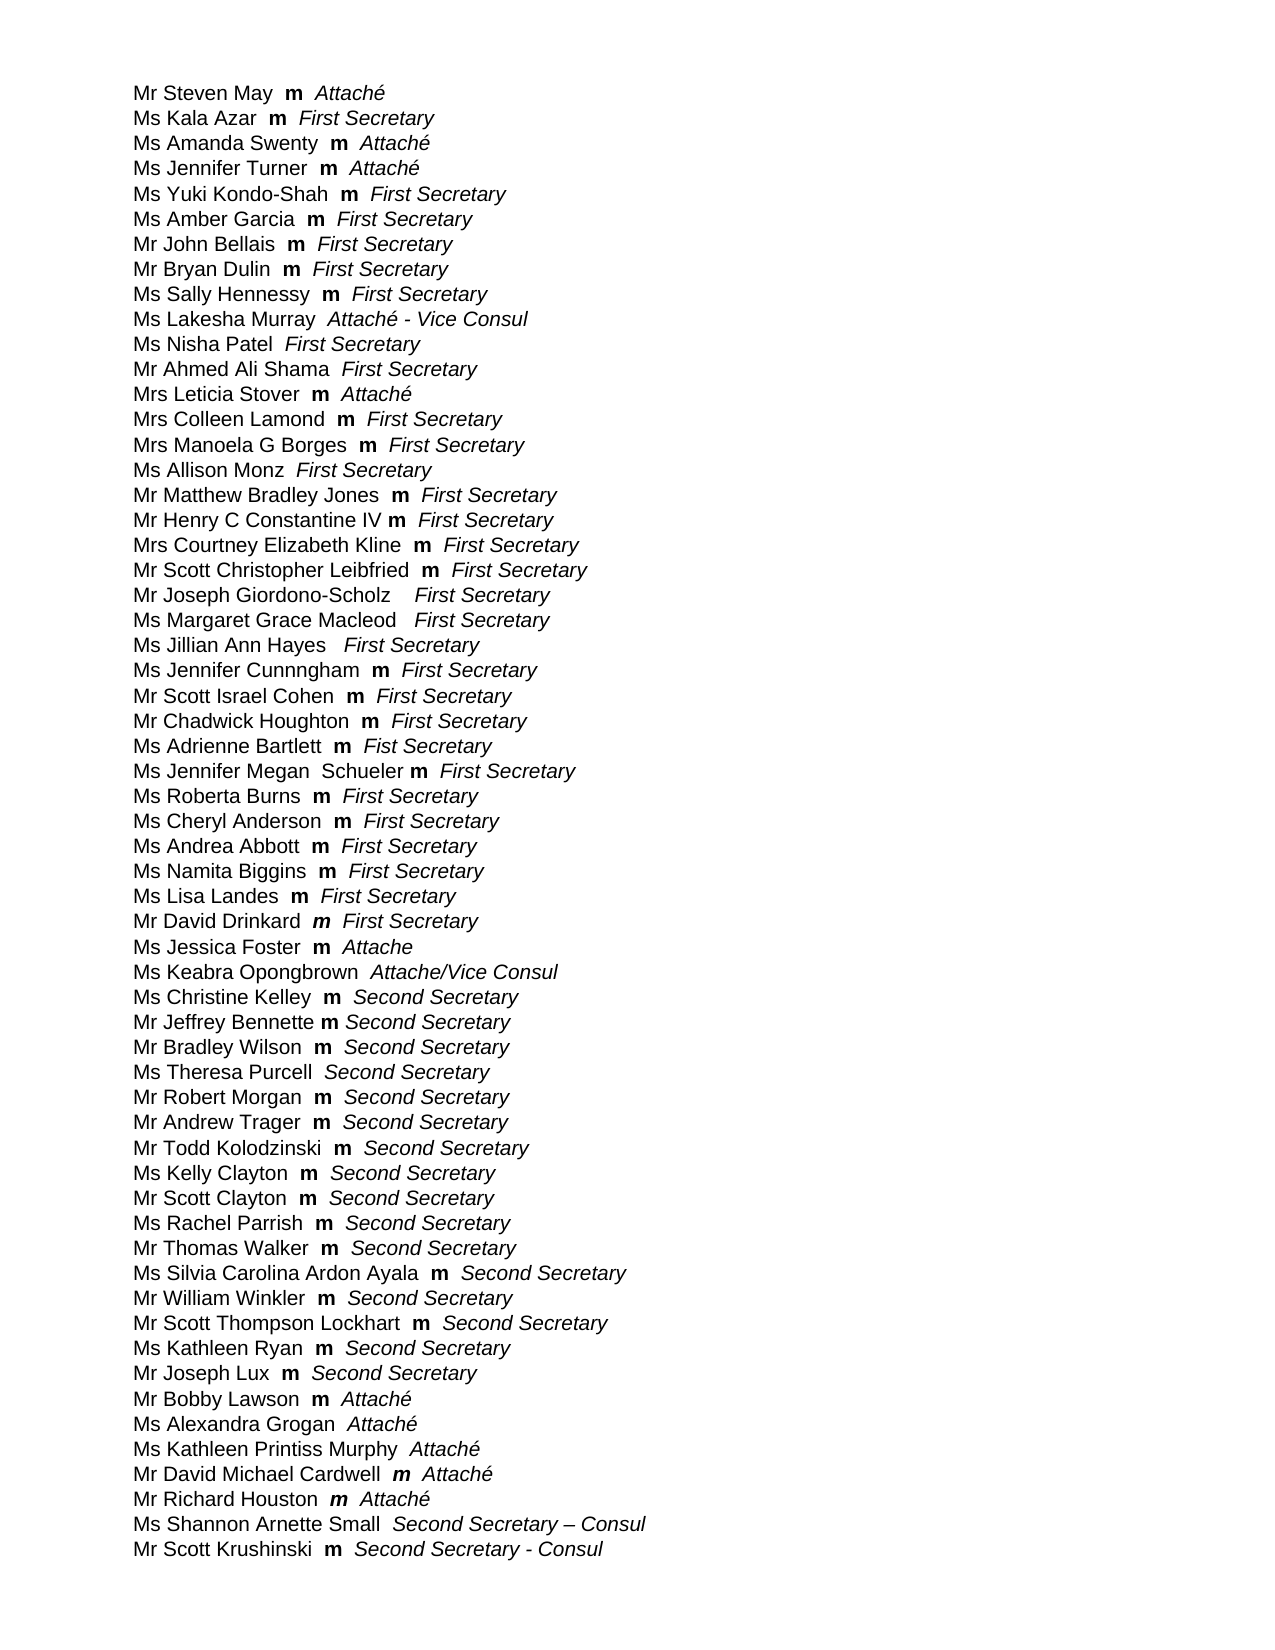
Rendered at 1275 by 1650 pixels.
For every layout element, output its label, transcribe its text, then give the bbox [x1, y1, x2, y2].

text Ms Alexandra Grogan Attaché [133, 1411, 1181, 1435]
text Ms Shannon Arnette Small Second Secretary – Consul [133, 1512, 1181, 1536]
text Mr William Winkler m Second Secretary [133, 1286, 1181, 1310]
text Ms Theresa Purcell Second Secretary [133, 1060, 1181, 1084]
text Ms Nisha Patel First Secretary [133, 332, 1181, 356]
text Mr Matthew Bradley Jones m First Secretary [133, 483, 1181, 507]
text Ms Kelly Clayton m Second Secretary [133, 1160, 1181, 1184]
text Ms Andrea Abbott m First Secretary [133, 834, 1181, 858]
text Mr Henry C Constantine IV m First Secretary [133, 508, 1181, 532]
text Mr David Drinkard m First Secretary [133, 909, 1181, 933]
text Ms Amber Garcia m First Secretary [133, 206, 1181, 230]
text Mr Bryan Dulin m First Secretary [133, 257, 1181, 281]
text Mr David Michael Cardwell m Attaché [133, 1462, 1181, 1486]
text Mr Steven May m Attaché [133, 81, 1181, 105]
text Ms Amanda Swenty m Attaché [133, 131, 1181, 155]
text Mr Andrew Trager m Second Secretary [133, 1110, 1181, 1134]
text Mr Jeffrey Bennette m Second Secretary [133, 1010, 1181, 1034]
text Mr Scott Clayton m Second Secretary [133, 1186, 1181, 1209]
text Mr Richard Houston m Attaché [133, 1487, 1181, 1511]
text Ms Christine Kelley m Second Secretary [133, 985, 1181, 1009]
text Mr Scott Thompson Lockhart m Second Secretary [133, 1311, 1181, 1335]
text Mr Scott Christopher Leibfried m First Secretary [133, 558, 1181, 582]
text Mrs Colleen Lamond m First Secretary [133, 407, 1181, 431]
text Ms Margaret Grace Macleod First Secretary [133, 608, 1181, 632]
text Mr Joseph Lux m Second Secretary [133, 1361, 1181, 1385]
text Mr Bradley Wilson m Second Secretary [133, 1035, 1181, 1059]
text Ms Kala Azar m First Secretary [133, 106, 1181, 130]
text Ms Roberta Burns m First Secretary [133, 784, 1181, 808]
text Ms Rachel Parrish m Second Secretary [133, 1211, 1181, 1234]
text Mr John Bellais m First Secretary [133, 232, 1181, 256]
text Ms Jennifer Megan Schueler m First Secretary [133, 759, 1181, 783]
text Ms Yuki Kondo-Shah m First Secretary [133, 181, 1181, 205]
text Mr Robert Morgan m Second Secretary [133, 1085, 1181, 1109]
text Ms Allison Monz First Secretary [133, 457, 1181, 481]
text Mrs Courtney Elizabeth Kline m First Secretary [133, 533, 1181, 557]
text Mrs Leticia Stover m Attaché [133, 382, 1181, 406]
text Mr Scott Israel Cohen m First Secretary [133, 683, 1181, 707]
text Ms Kathleen Printiss Murphy Attaché [133, 1437, 1181, 1461]
text Mr Thomas Walker m Second Secretary [133, 1236, 1181, 1260]
text Ms Adrienne Bartlett m Fist Secretary [133, 734, 1181, 758]
text Mr Bobby Lawson m Attaché [133, 1386, 1181, 1410]
text Ms Cheryl Anderson m First Secretary [133, 809, 1181, 833]
text Ms Namita Biggins m First Secretary [133, 859, 1181, 883]
text Ms Silvia Carolina Ardon Ayala m Second Secretary [133, 1261, 1181, 1285]
text Ms Jillian Ann Hayes First Secretary [133, 633, 1181, 657]
text Mr Joseph Giordono-Scholz First Secretary [133, 583, 1181, 607]
text Mr Ahmed Ali Shama First Secretary [133, 357, 1181, 381]
text Ms Keabra Opongbrown Attache/Vice Consul [133, 959, 1181, 983]
text Ms Sally Hennessy m First Secretary [133, 282, 1181, 306]
text Ms Jessica Foster m Attache [133, 934, 1181, 958]
text Mrs Manoela G Borges m First Secretary [133, 432, 1181, 456]
text Mr Chadwick Houghton m First Secretary [133, 708, 1181, 732]
text Ms Jennifer Turner m Attaché [133, 156, 1181, 180]
text Ms Lakesha Murray Attaché - Vice Consul [133, 307, 1181, 331]
text Ms Kathleen Ryan m Second Secretary [133, 1336, 1181, 1360]
text Ms Jennifer Cunnngham m First Secretary [133, 658, 1181, 682]
text Mr Scott Krushinski m Second Secretary - Consul [133, 1537, 1181, 1561]
text Ms Lisa Landes m First Secretary [133, 884, 1181, 908]
text Mr Todd Kolodzinski m Second Secretary [133, 1135, 1181, 1159]
